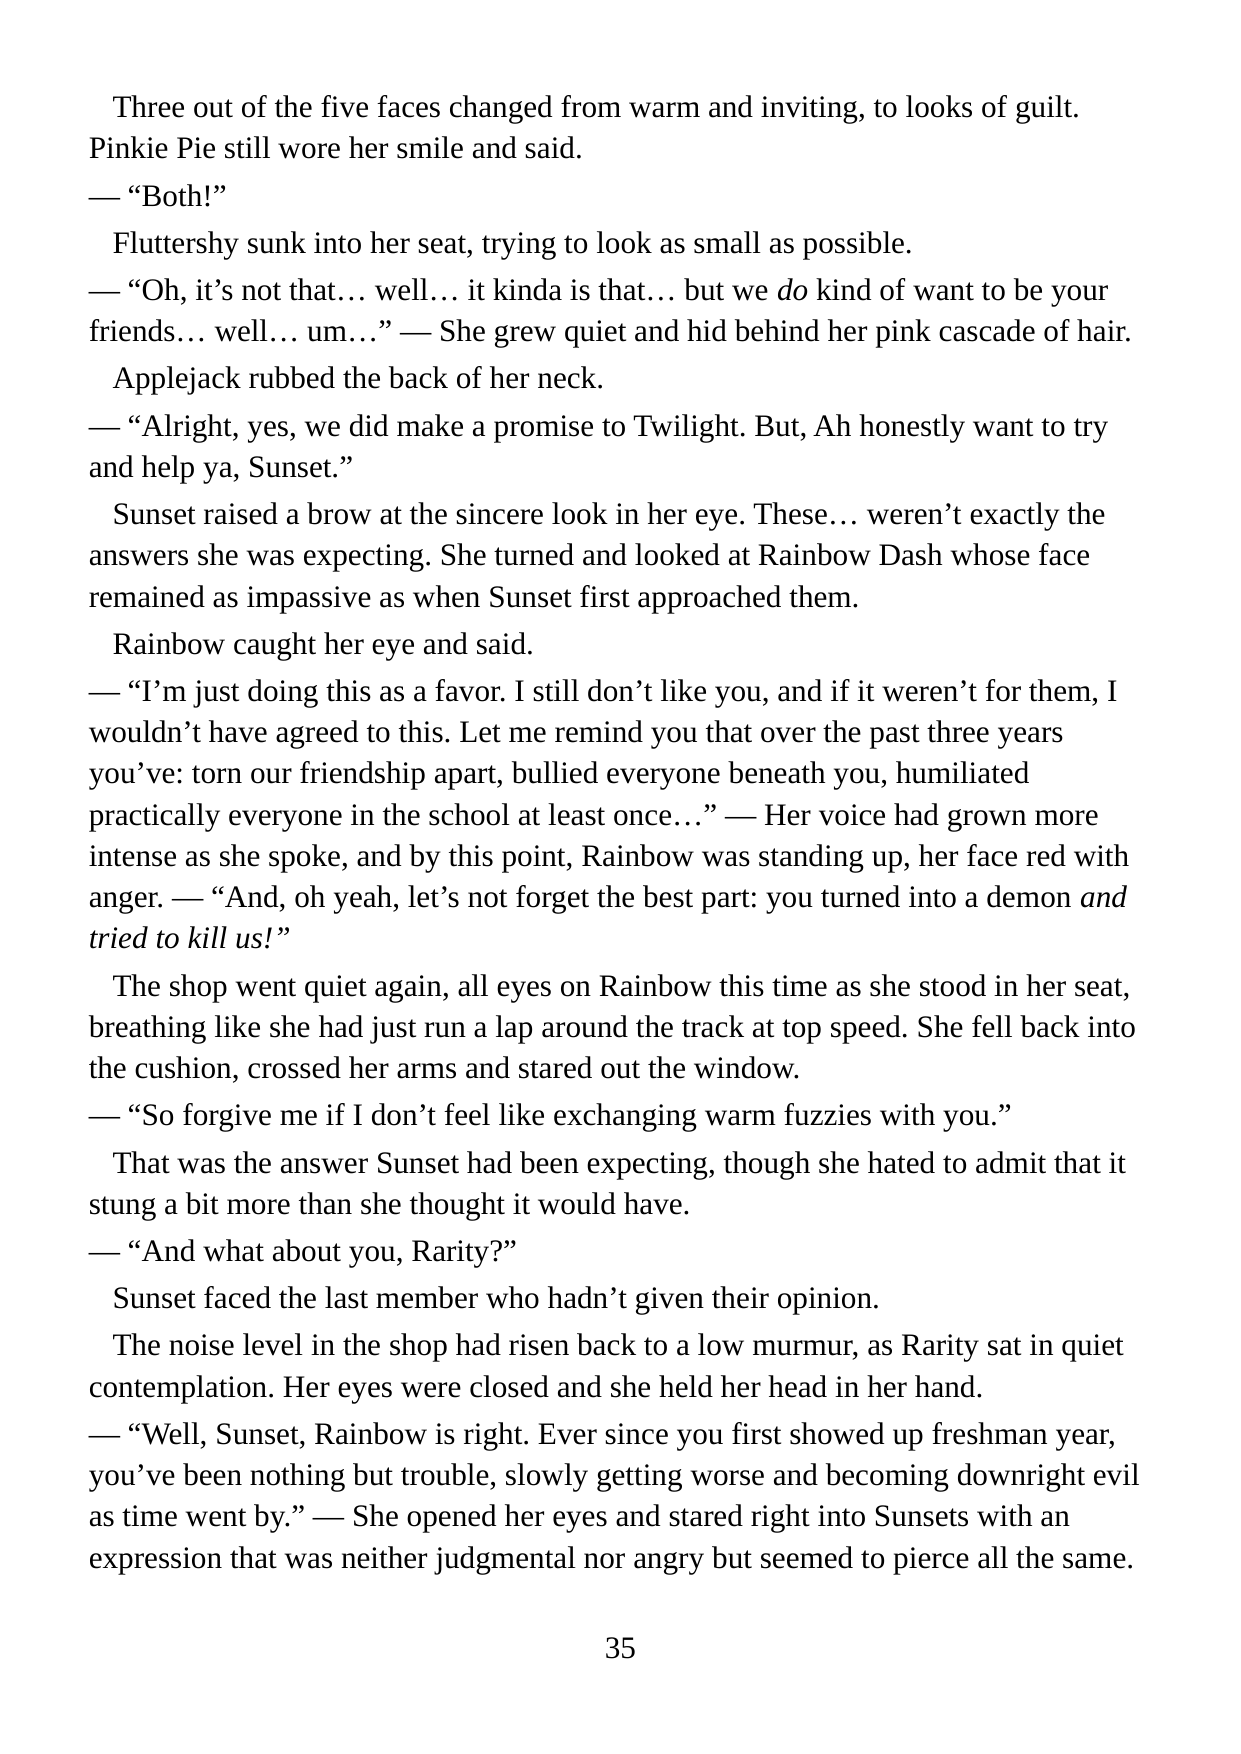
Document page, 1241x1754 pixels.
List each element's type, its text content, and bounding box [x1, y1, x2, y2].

text Rainbow caught her eye and said. [88, 625, 1152, 661]
text Three out of the five faces changed from warm and inviting, to looks of guilt. Pinkie Pie still wore her smile and said. [88, 88, 1152, 166]
text — “Oh, it’s not that… well… it kinda is that… but we do kind of want to be your friends… well… um…” — She grew quiet and hid behind her pink cascade of hair. [88, 271, 1152, 348]
text — “I’m just doing this as a favor. I still don’t like you, and if it weren’t for them, I wouldn’t have agreed to this. Let me remind you that over the past three years you’ve: torn our friendship apart, bullied everyone beneath you, humiliated practically everyone in the school at least once…” — Her voice had grown more intense as she spoke, and by this point, Rainbow was standing up, her face red with anger. — “And, oh yeah, let’s not forget the best part: you turned into a demon and tried to kill us!” [88, 672, 1152, 956]
text — “And what about you, Rarity?” [88, 1232, 1152, 1268]
text Sunset faced the last member who hadn’t given their opinion. [88, 1279, 1152, 1315]
text The shop went quiet again, all eyes on Rainbow this time as she stood in her seat, breathing like she had just run a lap around the track at top speed. She fell back into the cushion, crossed her arms and stared out the window. [88, 967, 1152, 1085]
text — “Alright, yes, we did make a promise to Twilight. But, Ah honestly want to try and help ya, Sunset.” [88, 407, 1152, 484]
text — “Both!” [88, 177, 1152, 213]
text The noise level in the shop had risen back to a low murmur, as Rarity sat in quiet contemplation. Her eyes were closed and she held her head in her hand. [88, 1327, 1152, 1404]
text Sunset raised a brow at the sincere look in her eye. These… weren’t exactly the answers she was expecting. She turned and looked at Rainbow Dash whose face remained as impassive as when Sunset first approached them. [88, 495, 1152, 614]
text — “Well, Sunset, Rainbow is right. Ever since you first showed up freshman year, you’ve been nothing but trouble, slowly getting worse and becoming downright evil as time went by.” — She opened her eyes and stared right into Sunsets with an expression that was neither judgmental nor angry but seemed to pierce all the same. [88, 1415, 1152, 1575]
text Fluttershy sunk into her seat, trying to look as small as possible. [88, 224, 1152, 260]
text That was the answer Sunset had been expecting, though she hated to admit that it stung a bit more than she thought it would have. [88, 1144, 1152, 1221]
text Applejack rubbed the back of her neck. [88, 360, 1152, 396]
text — “So forgive me if I don’t feel like exchanging warm fuzzies with you.” [88, 1097, 1152, 1133]
